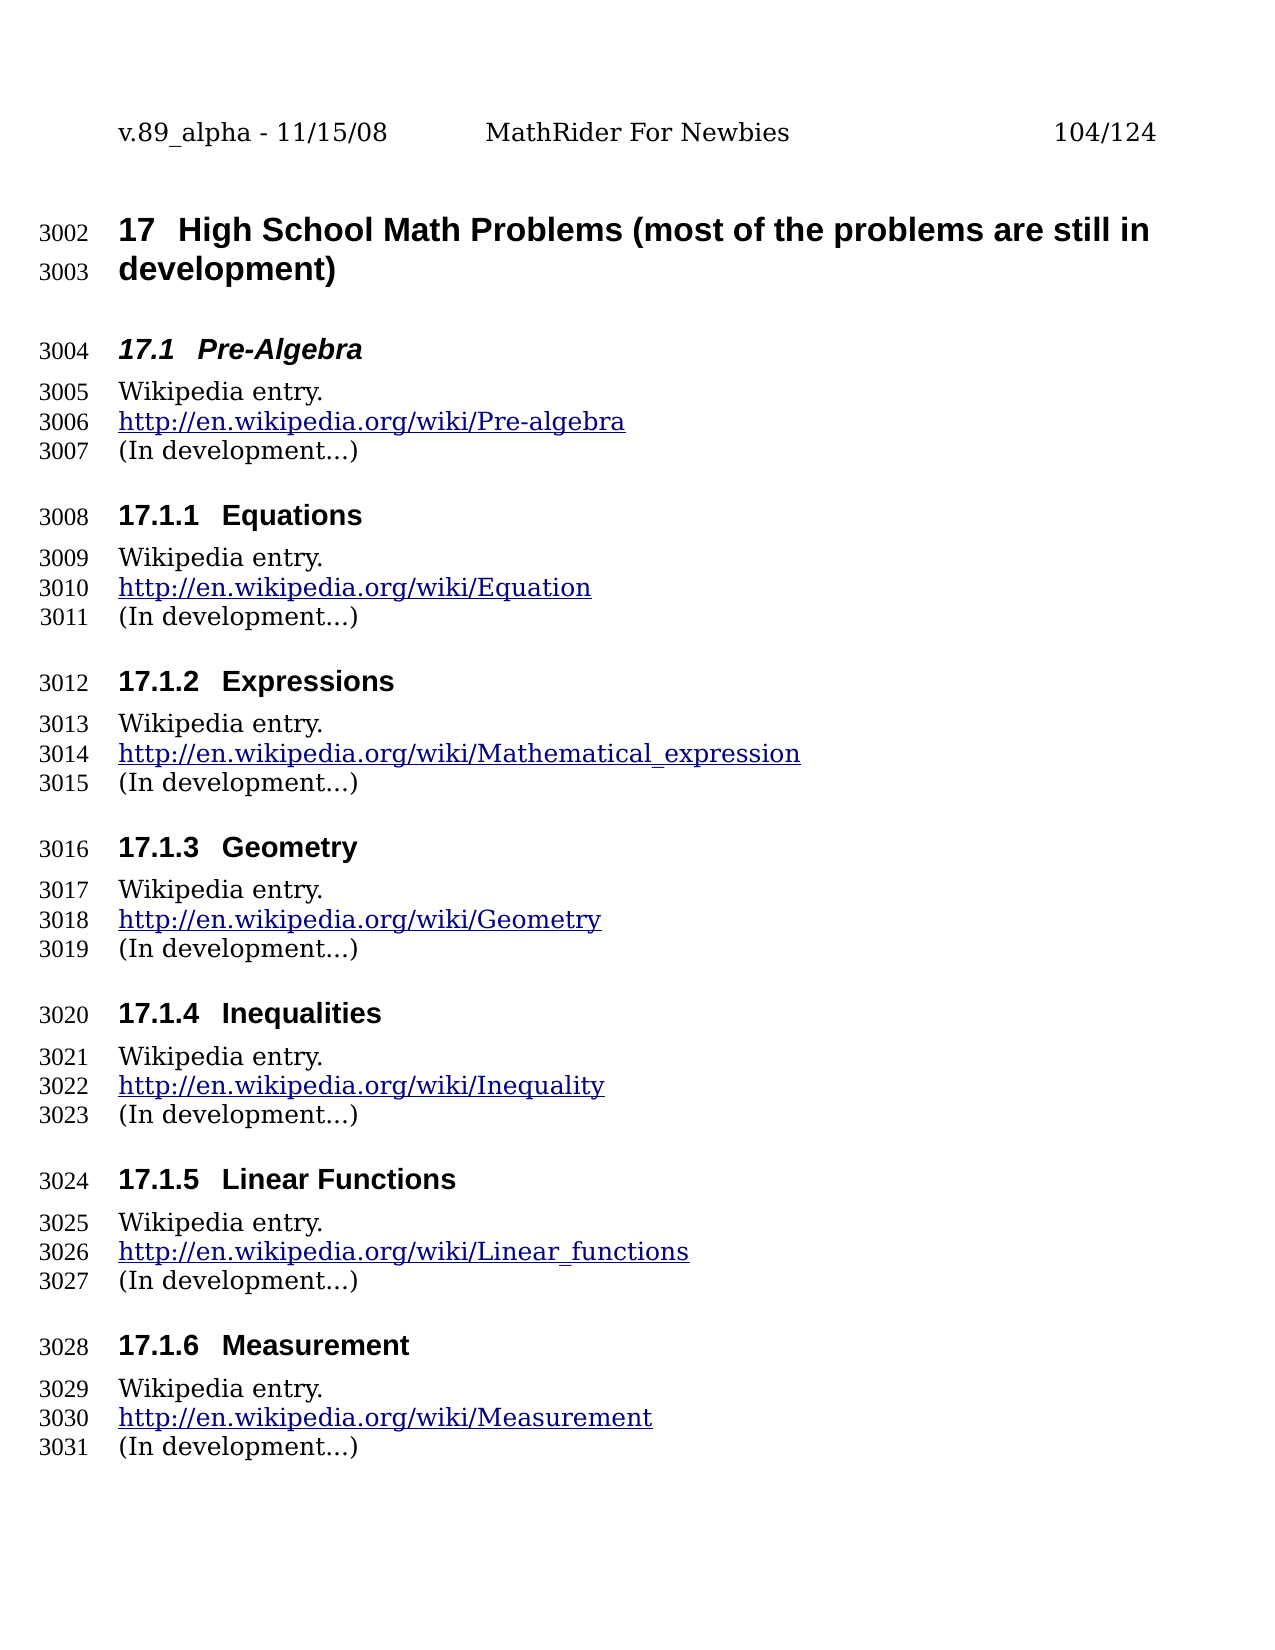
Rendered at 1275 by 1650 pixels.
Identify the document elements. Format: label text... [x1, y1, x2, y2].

subtitle Inequalities [118, 996, 1157, 1030]
subtitle Expressions [118, 664, 1157, 698]
subtitle Equations [118, 498, 1157, 532]
text (In development...) [118, 934, 1157, 963]
text Wikipedia entry. [118, 876, 1157, 905]
subtitle Linear Functions [118, 1162, 1157, 1196]
text (In development...) [118, 1266, 1157, 1295]
subtitle Pre-Algebra [118, 332, 1157, 366]
subtitle Geometry [118, 830, 1157, 864]
text http://en.wikipedia.org/wiki/Mathematical_expression [118, 739, 1157, 768]
text http://en.wikipedia.org/wiki/Pre-algebra [118, 407, 1157, 436]
text Wikipedia entry. [118, 710, 1157, 739]
subtitle Measurement [118, 1328, 1157, 1362]
text Wikipedia entry. [118, 1042, 1157, 1071]
text http://en.wikipedia.org/wiki/Equation [118, 573, 1157, 602]
text (In development...) [118, 1432, 1157, 1461]
text Wikipedia entry. [118, 378, 1157, 407]
text http://en.wikipedia.org/wiki/Inequality [118, 1071, 1157, 1100]
text (In development...) [118, 436, 1157, 465]
text (In development...) [118, 768, 1157, 797]
text Wikipedia entry. [118, 544, 1157, 573]
subtitle High School Math Problems (most of the problems are still in development) [118, 210, 1157, 287]
text http://en.wikipedia.org/wiki/Measurement [118, 1403, 1157, 1432]
text http://en.wikipedia.org/wiki/Geometry [118, 905, 1157, 934]
text (In development...) [118, 602, 1157, 631]
text Wikipedia entry. [118, 1208, 1157, 1237]
text http://en.wikipedia.org/wiki/Linear_functions [118, 1237, 1157, 1266]
text Wikipedia entry. [118, 1374, 1157, 1403]
text (In development...) [118, 1100, 1157, 1129]
